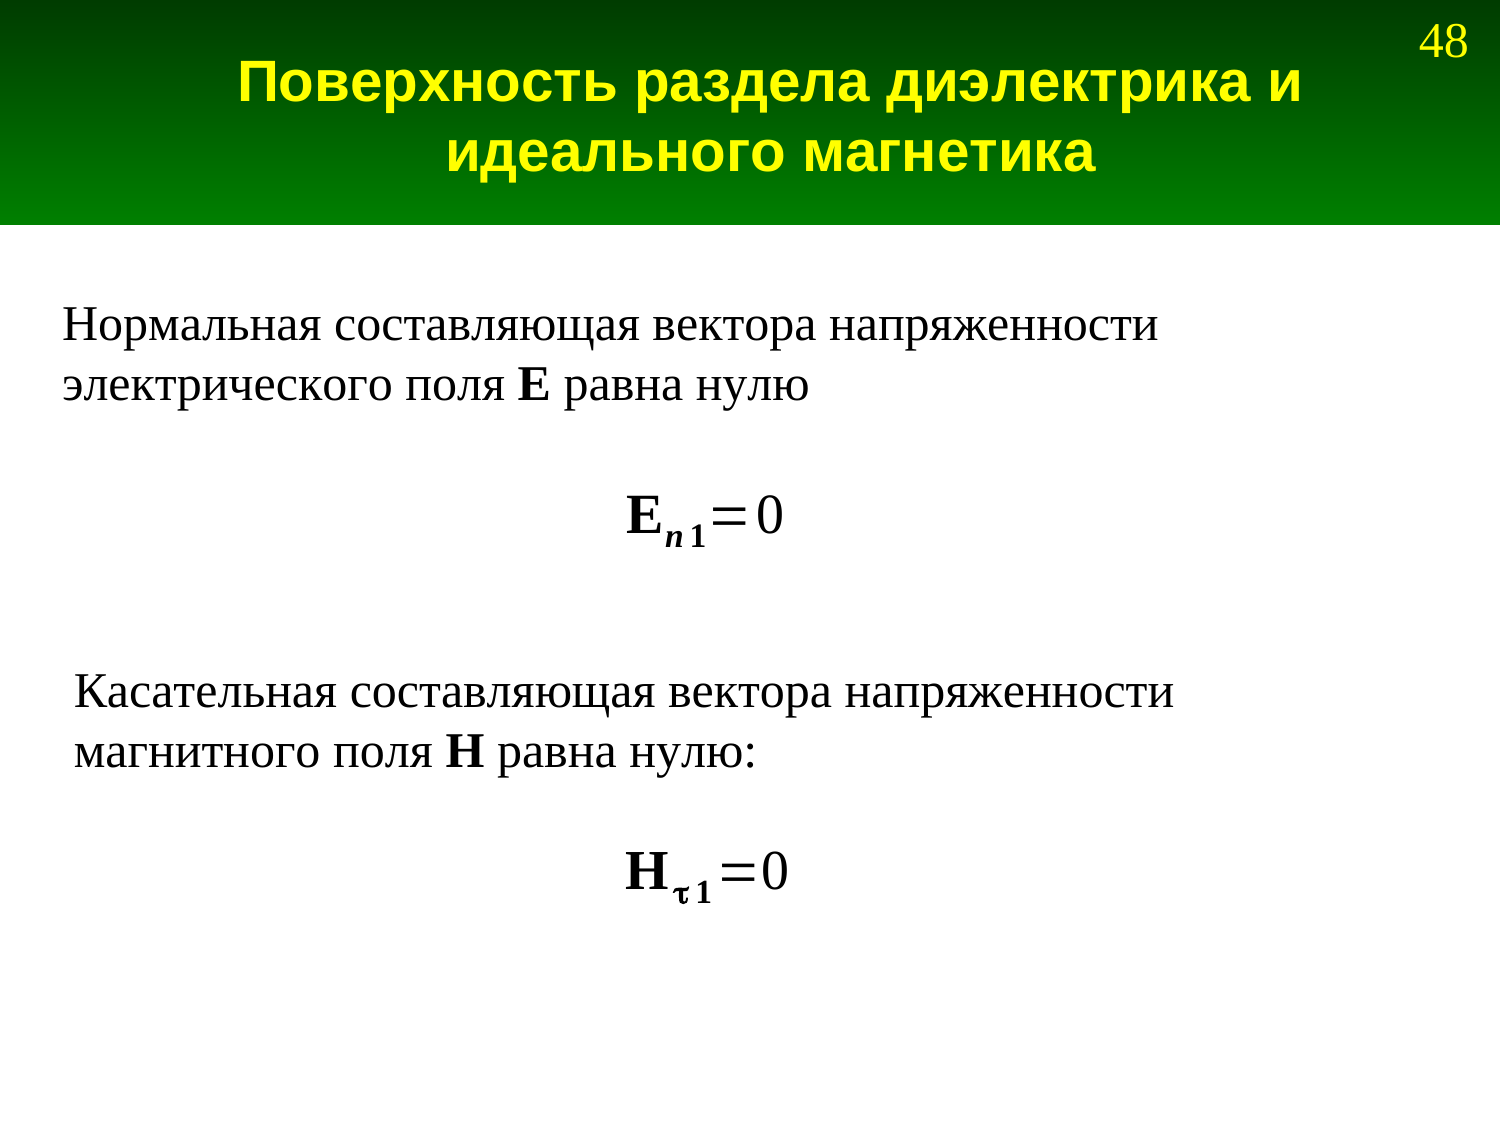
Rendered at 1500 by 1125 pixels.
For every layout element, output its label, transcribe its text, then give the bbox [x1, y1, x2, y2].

title Поверхность раздела диэлектрика и идеального магнетика [88, 18, 1453, 207]
text_box Касательная составляющая вектора напряженности магнитного поля H равна нулю: [59, 649, 1441, 785]
text_box Нормальная составляющая вектора напряженности электрического поля E равна нулю [47, 282, 1430, 418]
chart [612, 483, 797, 556]
chart [611, 839, 805, 911]
